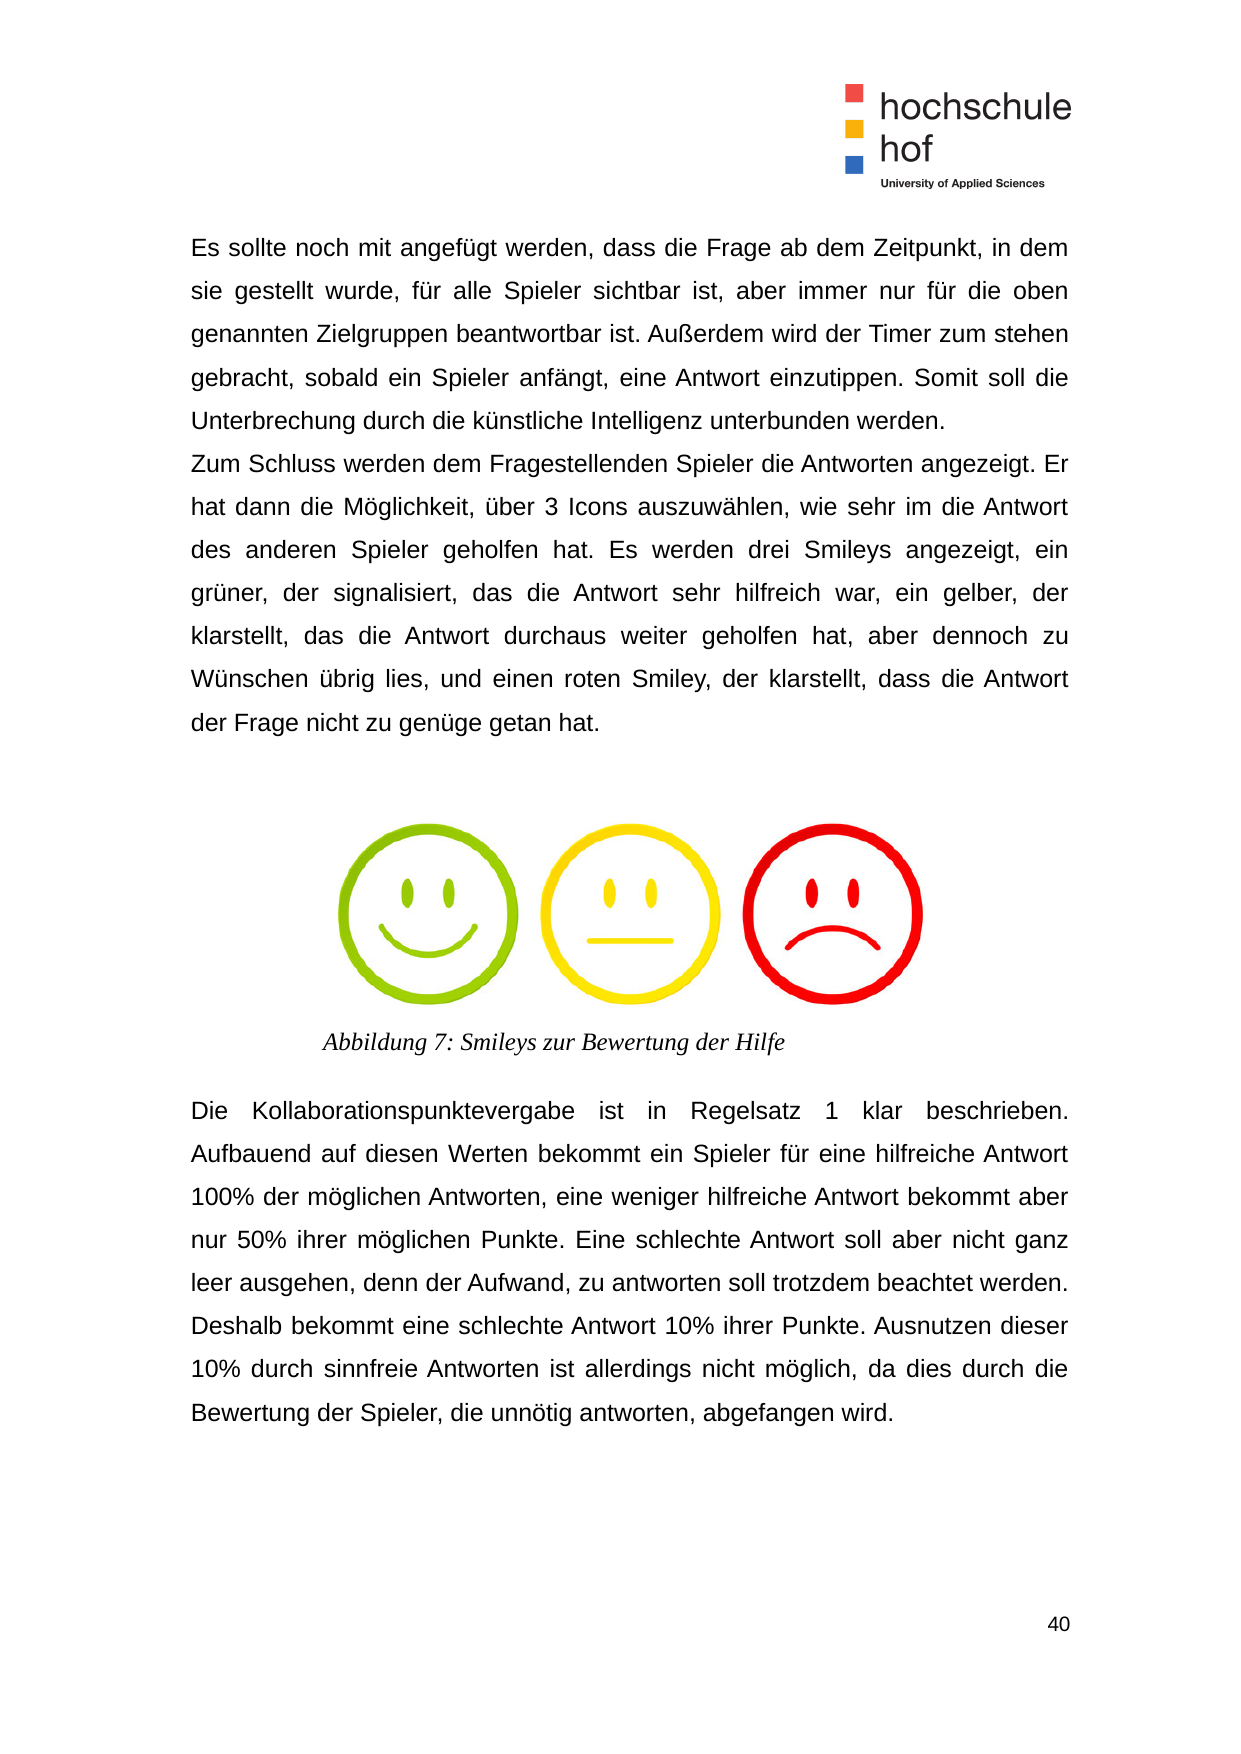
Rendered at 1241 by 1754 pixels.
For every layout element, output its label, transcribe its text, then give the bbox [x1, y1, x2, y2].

picture [845, 84, 1071, 189]
text Es sollte noch mit angefügt werden, dass die Frage ab dem Zeitpunkt, in dem sie gestellt wurde, für alle Spieler sichtbar ist, aber immer nur für die oben genannten Zielgruppen beantwortbar ist. Außerdem wird der Timer zum stehen gebracht, sobald ein Spieler anfängt, eine Antwort einzutippen. Somit soll die Unterbrechung durch die künstliche Intelligenz unterbunden werden. [191, 233, 1070, 434]
text Abbildung 7: Smileys zur Bewertung der Hilfe [323, 1022, 938, 1056]
text Zum Schluss werden dem Fragestellenden Spieler die Antworten angezeigt. Er hat dann die Möglichkeit, über 3 Icons auszuwählen, wie sehr im die Antwort des anderen Spieler geholfen hat. Es werden drei Smileys angezeigt, ein grüner, der signalisiert, das die Antwort sehr hilfreich war, ein gelber, der klarstellt, das die Antwort durchaus weiter geholfen hat, aber dennoch zu Wünschen übrig lies, und einen roten Smiley, der klarstellt, dass die Antwort der Frage nicht zu genüge getan hat. [191, 449, 1070, 736]
picture [322, 806, 938, 1022]
text Die Kollaborationspunktevergabe ist in Regelsatz 1 klar beschrieben. Aufbauend auf diesen Werten bekommt ein Spieler für eine hilfreiche Antwort 100% der möglichen Antworten, eine weniger hilfreiche Antwort bekommt aber nur 50% ihrer möglichen Punkte. Eine schlechte Antwort soll aber nicht ganz leer ausgehen, denn der Aufwand, zu antworten soll trotzdem beachtet werden. Deshalb bekommt eine schlechte Antwort 10% ihrer Punkte. Ausnutzen dieser 10% durch sinnfreie Antworten ist allerdings nicht möglich, da dies durch die Bewertung der Spieler, die unnötig antworten, abgefangen wird. [191, 1096, 1070, 1426]
